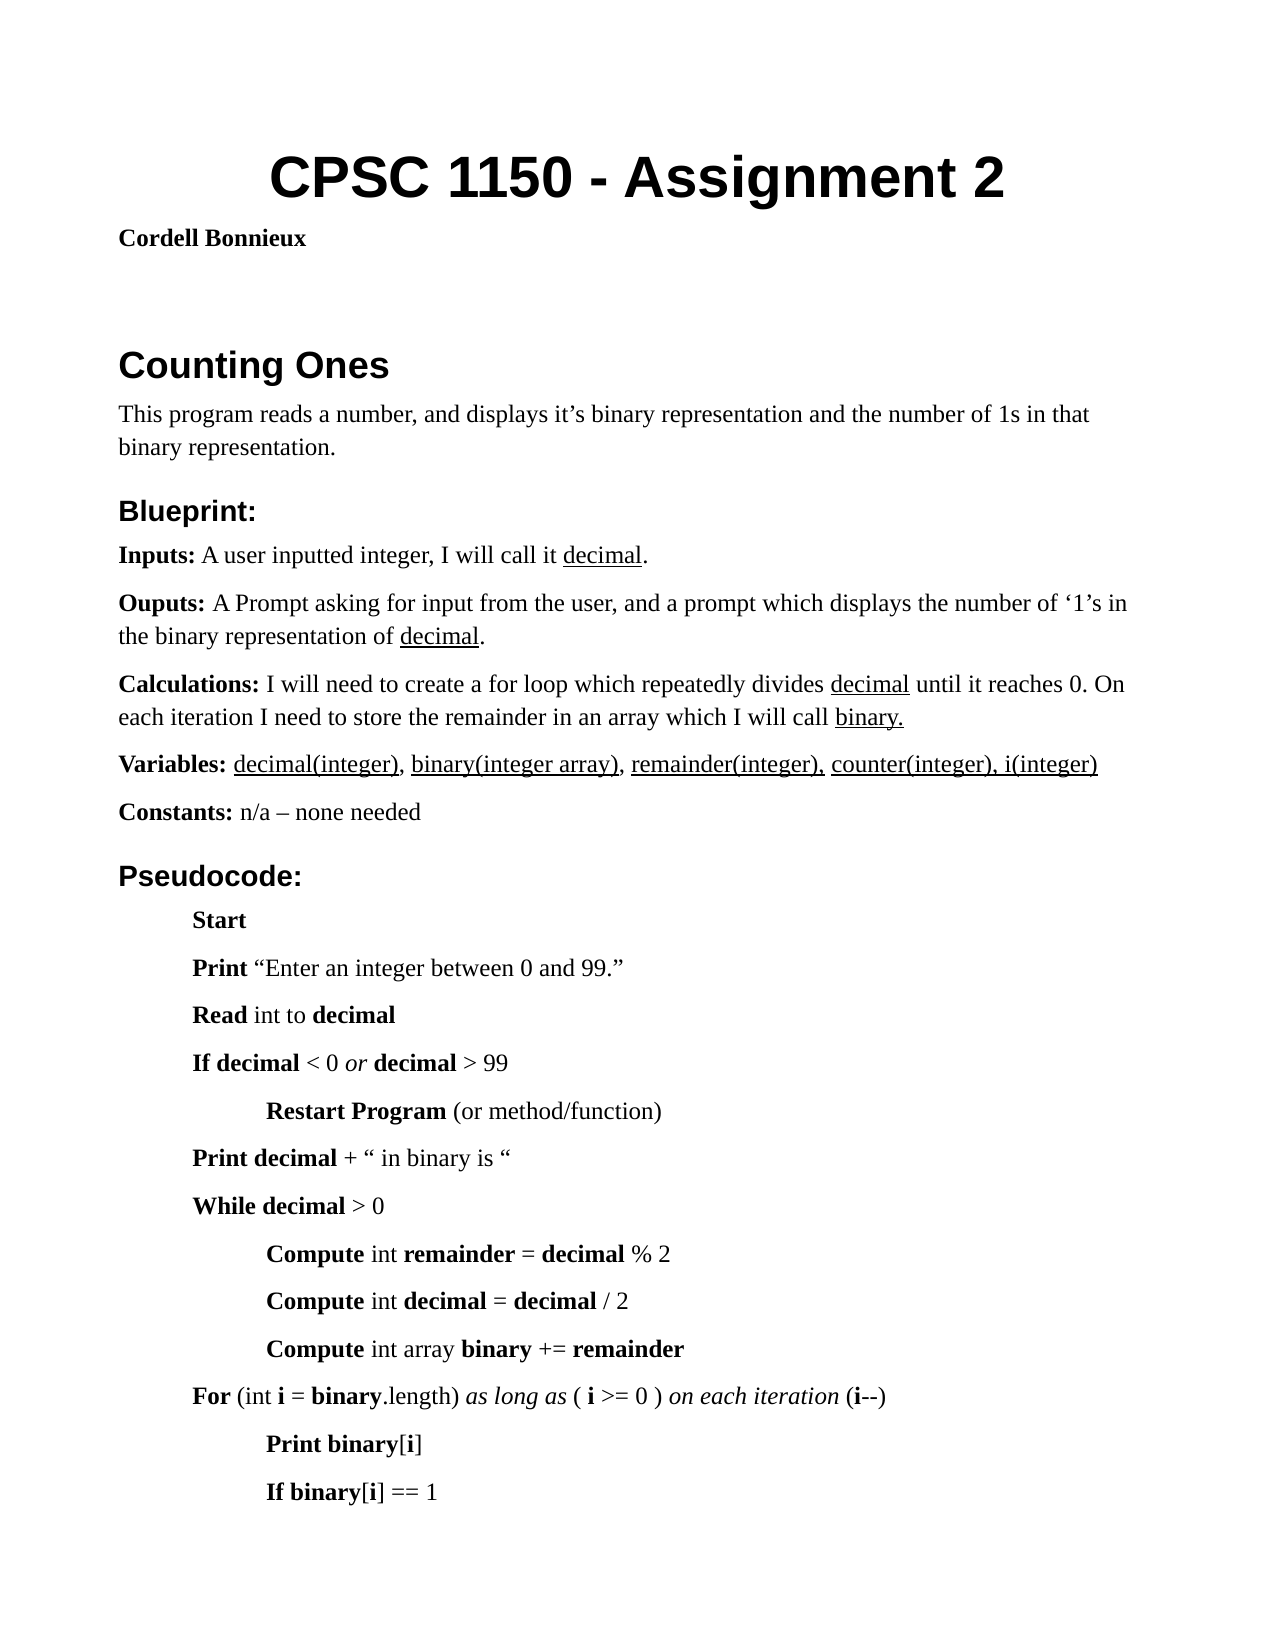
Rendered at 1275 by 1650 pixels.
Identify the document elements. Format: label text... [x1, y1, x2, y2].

text Print binary[i] [118, 1429, 1157, 1458]
text Ouputs: A Prompt asking for input from the user, and a prompt which displays the number of ‘1’s in the binary representation of decimal. [118, 588, 1157, 650]
subtitle Blueprint: [118, 494, 1157, 528]
text Compute int decimal = decimal / 2 [118, 1286, 1157, 1315]
subtitle Counting Ones [118, 343, 1157, 387]
text Print “Enter an integer between 0 and 99.” [118, 953, 1157, 982]
text This program reads a number, and displays it’s binary representation and the number of 1s in that binary representation. [118, 399, 1157, 461]
text For (int i = binary.length) as long as ( i >= 0 ) on each iteration (i--) [118, 1381, 1157, 1410]
title CPSC 1150 - Assignment 2 [118, 143, 1157, 210]
text If decimal < 0 or decimal > 99 [118, 1048, 1157, 1077]
text Compute int remainder = decimal % 2 [118, 1239, 1157, 1267]
text Variables: decimal(integer), binary(integer array), remainder(integer), counter(integer), i(integer) [118, 749, 1157, 778]
text If binary[i] == 1 [118, 1477, 1157, 1505]
text Calculations: I will need to create a for loop which repeatedly divides decimal until it reaches 0. On each iteration I need to store the remainder in an array which I will call binary. [118, 669, 1157, 731]
text While decimal > 0 [118, 1191, 1157, 1220]
subtitle Pseudocode: [118, 859, 1157, 893]
text Read int to decimal [118, 1001, 1157, 1029]
text Constants: n/a – none needed [118, 797, 1157, 826]
text Inputs: A user inputted integer, I will call it decimal. [118, 541, 1157, 569]
text Cordell Bonnieux [118, 223, 1157, 251]
text Restart Program (or method/function) [118, 1096, 1157, 1124]
text Compute int array binary += remainder [118, 1334, 1157, 1363]
text Print decimal + “ in binary is “ [118, 1143, 1157, 1172]
text Start [118, 905, 1157, 934]
